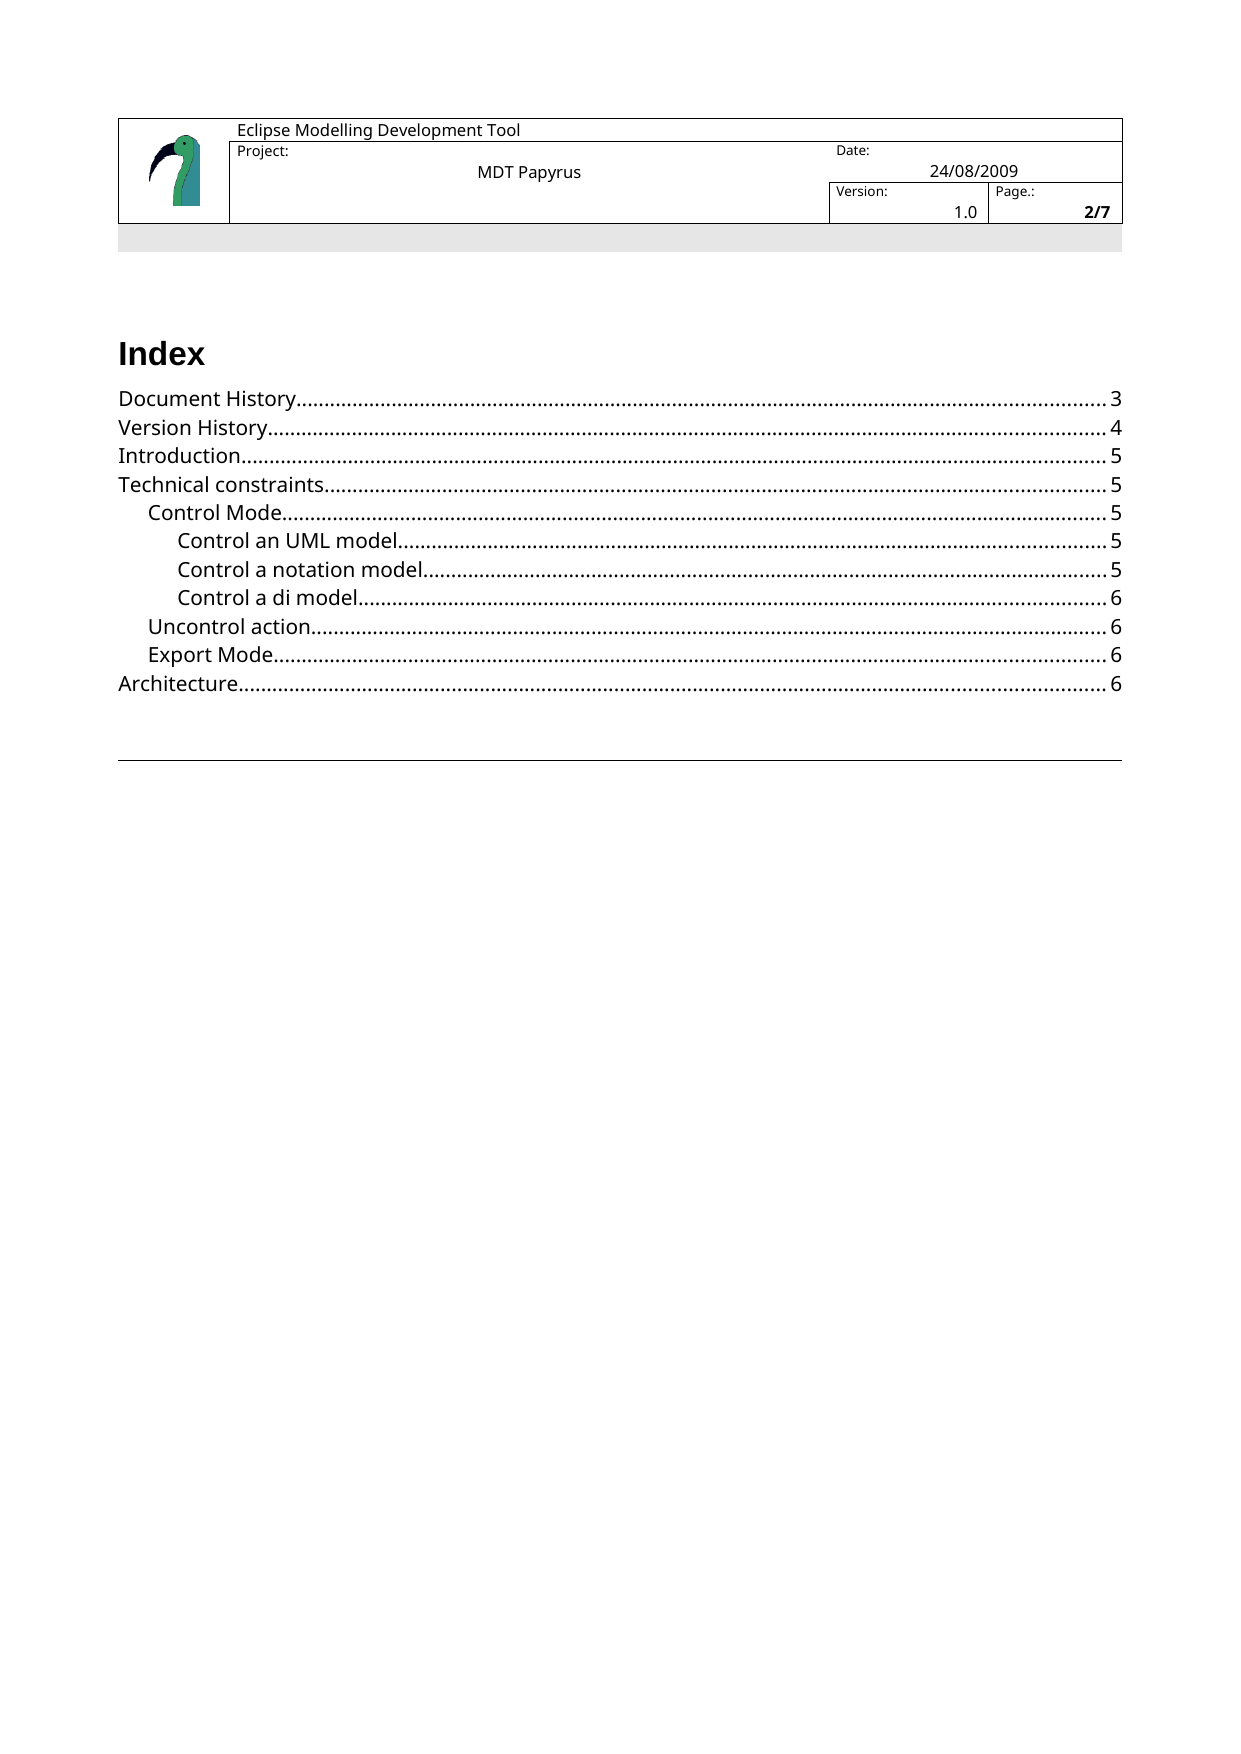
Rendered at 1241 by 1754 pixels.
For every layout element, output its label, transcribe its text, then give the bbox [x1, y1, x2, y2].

text Introduction 5 [118, 441, 1122, 470]
text Architecture 6 [118, 669, 1122, 697]
text Uncontrol action 6 [148, 612, 1122, 640]
text Document History 3 [118, 384, 1122, 413]
picture [147, 133, 201, 209]
text Control an UML model 5 [177, 527, 1122, 555]
text Technical constraints 5 [118, 470, 1122, 498]
text Version History 4 [118, 413, 1122, 441]
text Control a di model 6 [177, 583, 1122, 612]
subtitle Index [118, 335, 1122, 372]
text Control Mode 5 [148, 498, 1122, 527]
text Export Mode 6 [148, 640, 1122, 669]
text Control a notation model 5 [177, 555, 1122, 583]
